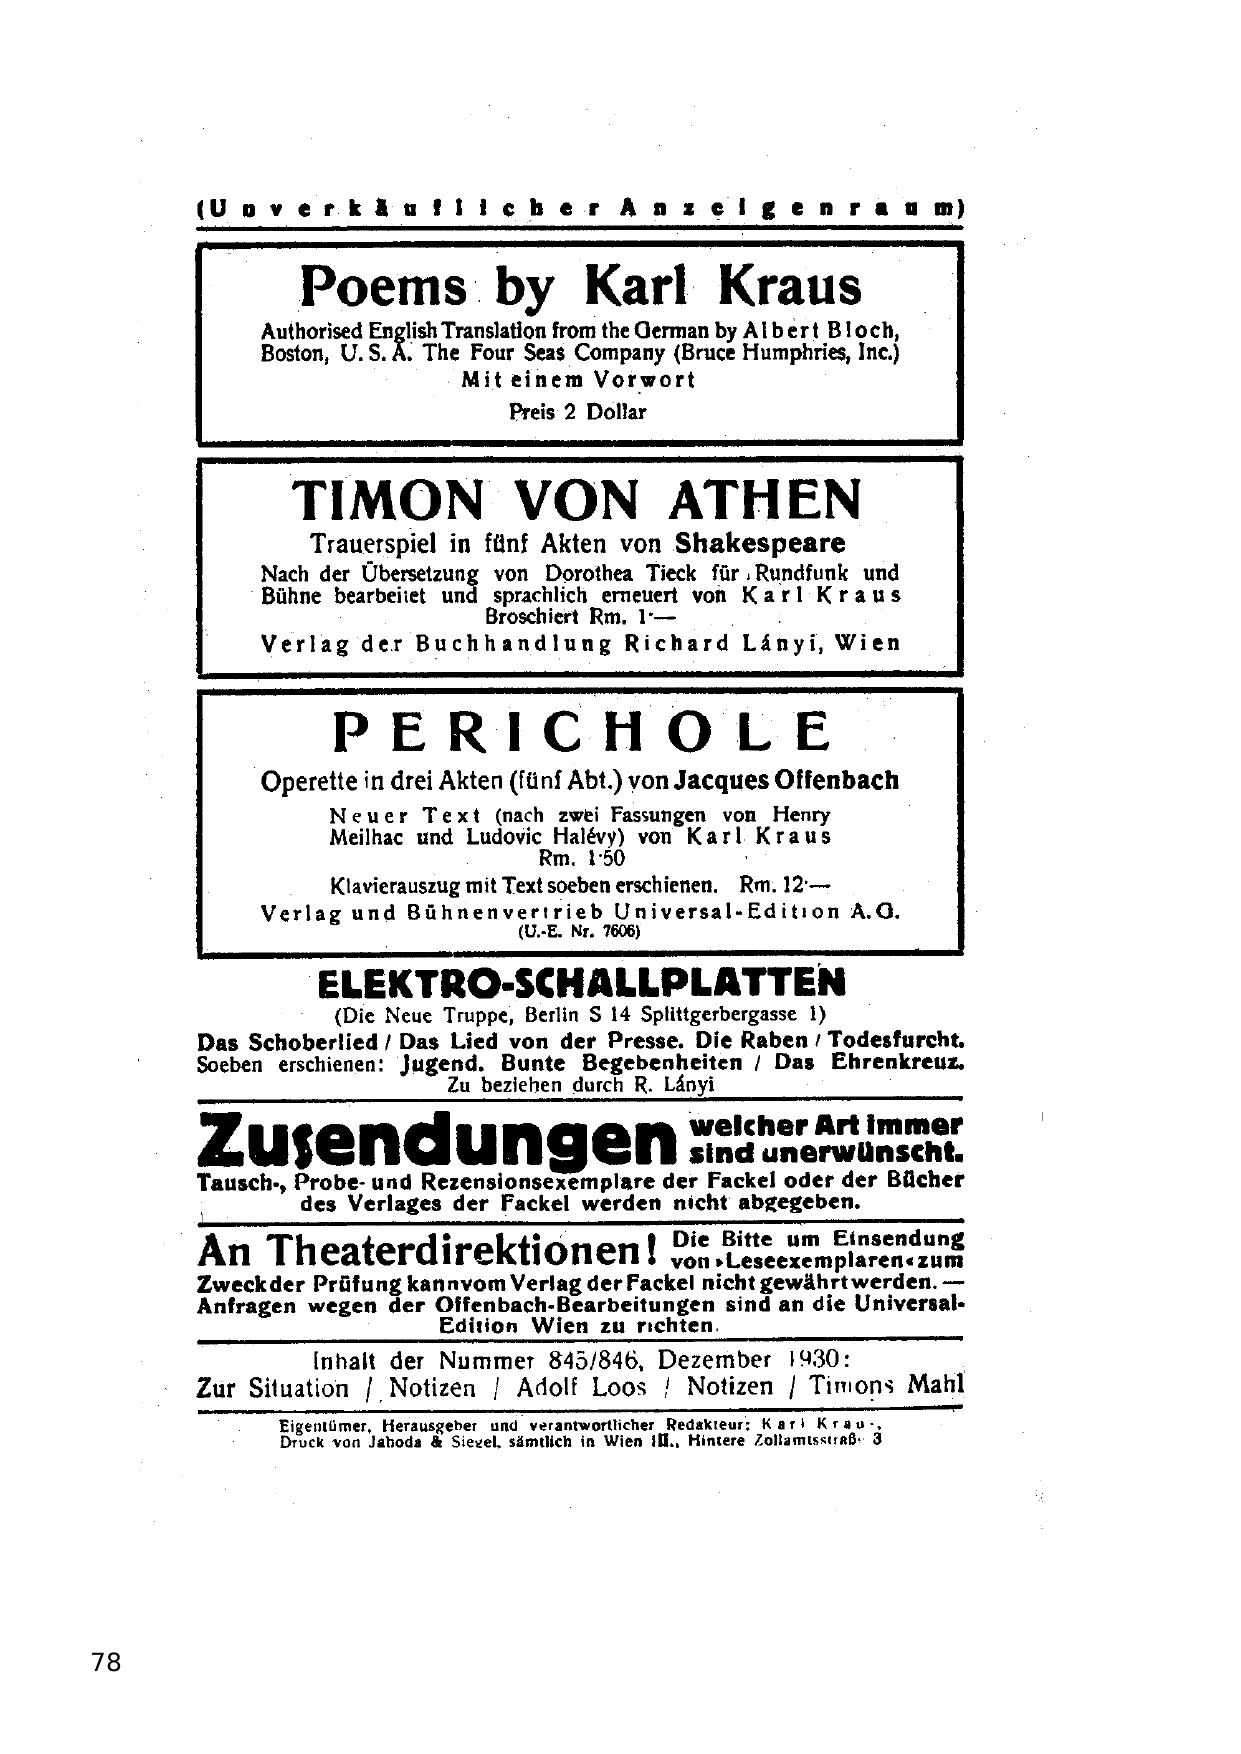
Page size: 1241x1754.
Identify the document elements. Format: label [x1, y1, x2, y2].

picture [137, 104, 1043, 1531]
